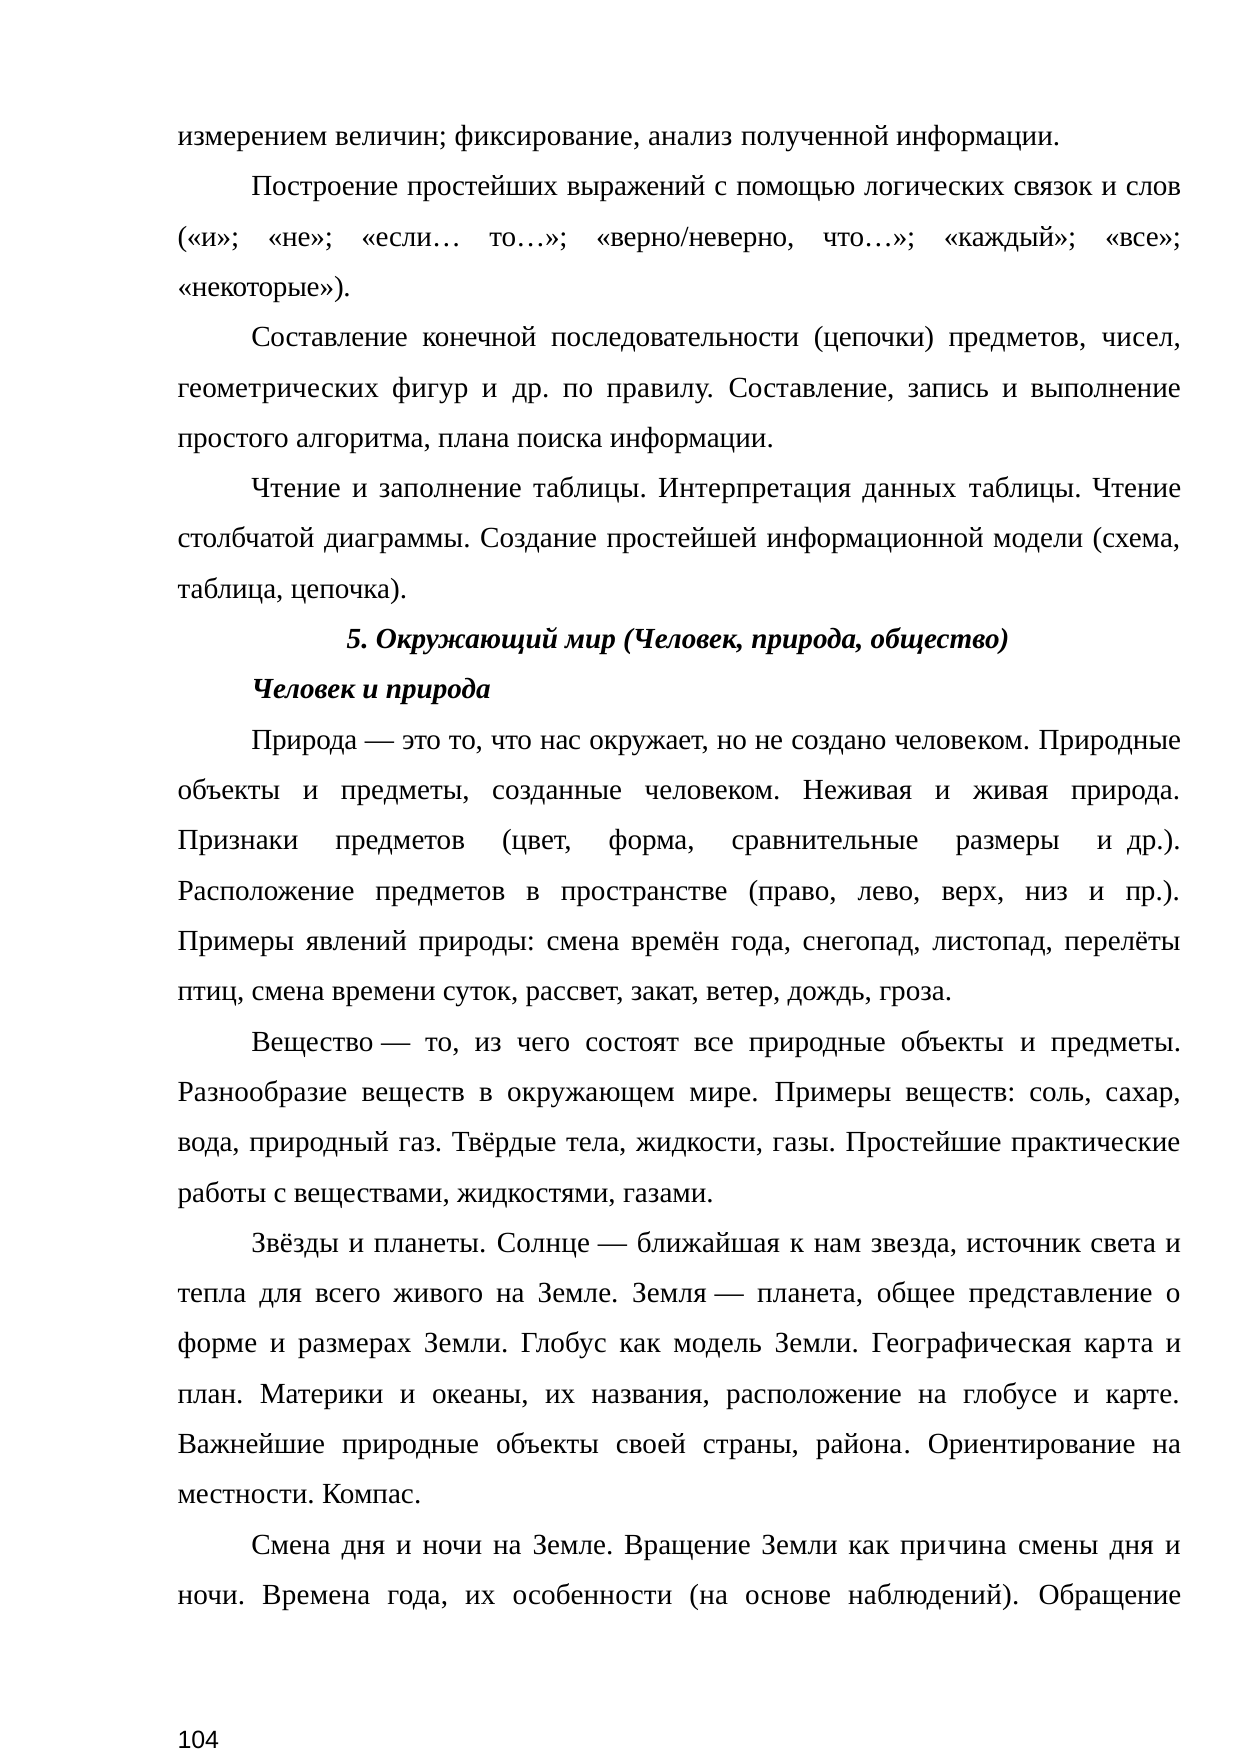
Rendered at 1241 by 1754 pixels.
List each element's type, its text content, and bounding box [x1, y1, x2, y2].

text Вещество — то, из чего состоят все природные объекты и предметы. Разнообразие веществ в окружающем мире. Примеры веществ: соль, сахар, вода, природный газ. Твёрдые тела, жидкости, газы. Простейшие практические работы с веществами, жидкостями, газами. [177, 1024, 1181, 1208]
text Составление конечной последовательности (цепочки) предметов, чисел, геометрических фигур и др. по правилу. Составление, запись и выполнение простого алгоритма, плана поиска информации. [177, 319, 1181, 453]
text Чтение и заполнение таблицы. Интерпретация данных таблицы. Чтение столбчатой диаграммы. Создание простейшей информационной модели (схема, таблица, цепочка). [177, 470, 1181, 604]
text 5. Окружающий мир (Человек, природа, общество) [177, 621, 1181, 655]
text измерением величин; фиксирование, анализ полученной информации. [177, 118, 1181, 152]
text Построение простейших выражений с помощью логических связок и слов («и»; «не»; «если… то…»; «верно/неверно, что…»; «каждый»; «все»; «некоторые»). [177, 168, 1181, 303]
text Человек и природа [177, 672, 1181, 705]
text Смена дня и ночи на Земле. Вращение Земли как причина смены дня и ночи. Времена года, их особенности (на основе наблюдений). Обращение [177, 1527, 1181, 1611]
text Звёзды и планеты. Солнце — ближайшая к нам звезда, источник света и тепла для всего живого на Земле. Земля — планета, общее представление о форме и размерах Земли. Глобус как модель Земли. Географическая карта и план. Материки и океаны, их названия, расположение на глобусе и карте. Важнейшие природные объекты своей страны, района. Ориентирование на местности. Компас. [177, 1225, 1181, 1510]
text Природа — это то, что нас окружает, но не создано человеком. Природные объекты и предметы, созданные человеком. Неживая и живая природа. Признаки предметов (цвет, форма, сравнительные размеры и др.). Расположение предметов в пространстве (право, лево, верх, низ и пр.). Примеры явлений природы: смена времён года, снегопад, листопад, перелёты птиц, смена времени суток, рассвет, закат, ветер, дождь, гроза. [177, 722, 1181, 1007]
